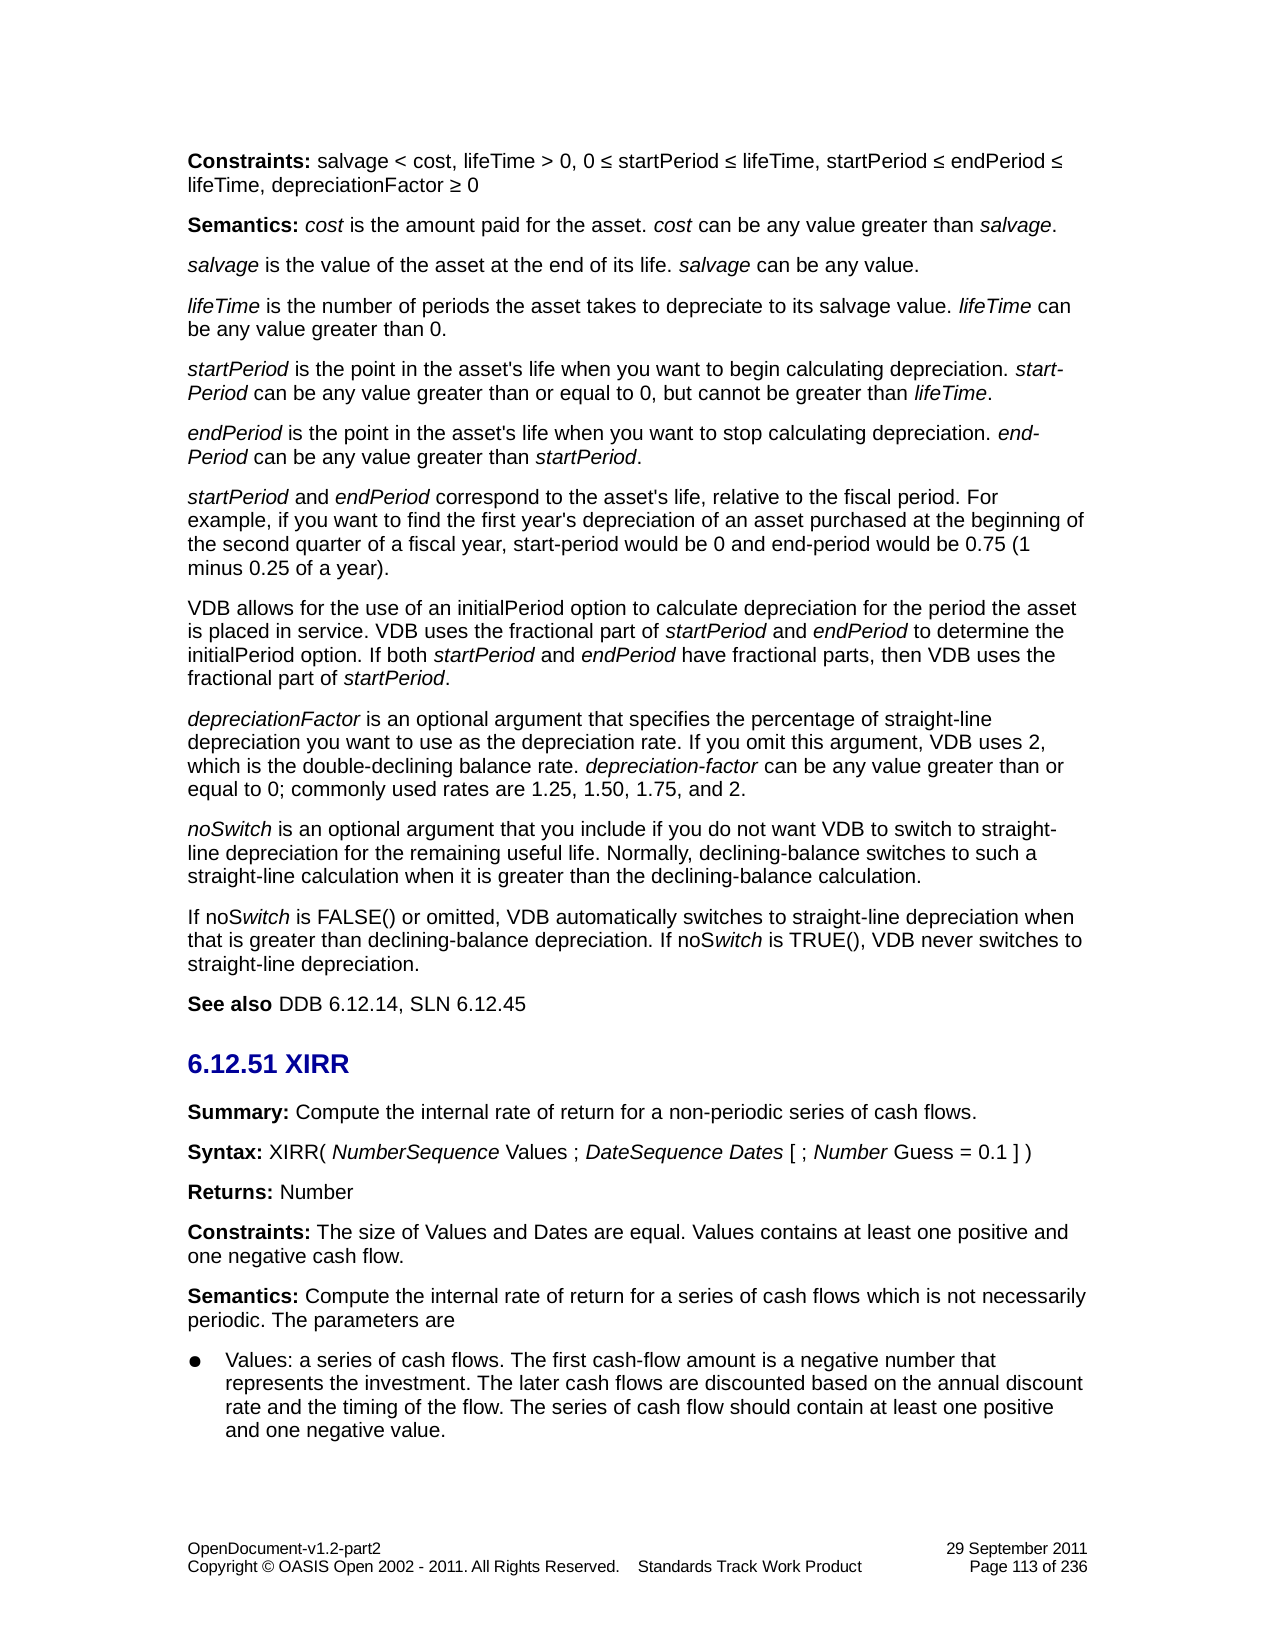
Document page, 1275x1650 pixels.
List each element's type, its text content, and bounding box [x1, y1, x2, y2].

text See also DDB 6.12.14, SLN 6.12.45 [187, 992, 1088, 1016]
text Constraints: The size of Values and Dates are equal. Values contains at least one positive and one negative cash flow. [187, 1221, 1088, 1268]
subtitle XIRR [187, 1049, 1088, 1079]
text startPeriod and endPeriod correspond to the asset's life, relative to the fiscal period. For example, if you want to find the first year's depreciation of an asset purchased at the beginning of the second quarter of a fiscal year, start-period would be 0 and end-period would be 0.75 (1 minus 0.25 of a year). [187, 485, 1088, 579]
text noSwitch is an optional argument that you include if you do not want VDB to switch to straight-line depreciation for the remaining useful life. Normally, declining-balance switches to such a straight-line calculation when it is greater than the declining-balance calculation. [187, 818, 1088, 888]
text Semantics: Compute the internal rate of return for a series of cash flows which is not necessarily periodic. The parameters are [187, 1284, 1088, 1332]
text lifeTime is the number of periods the asset takes to depreciate to its salvage value. lifeTime can be any value greater than 0. [187, 294, 1088, 341]
text endPeriod is the point in the asset's life when you want to stop calculating depreciation. end-Period can be any value greater than startPeriod. [187, 422, 1088, 469]
text Constraints: salvage < cost, lifeTime > 0, 0 ≤ startPeriod ≤ lifeTime, startPeriod ≤ endPeriod ≤ lifeTime, depreciationFactor ≥ 0 [187, 150, 1088, 197]
list Values: a series of cash flows. The first cash-flow amount is a negative number that represents the investment. The later cash flows are discounted based on the annual discount rate and the timing of the flow. The series of cash flow should contain at least one positive and one negative value. [187, 1348, 1088, 1442]
text VDB allows for the use of an initialPeriod option to calculate depreciation for the period the asset is placed in service. VDB uses the fractional part of startPeriod and endPeriod to determine the initialPeriod option. If both startPeriod and endPeriod have fractional parts, then VDB uses the fractional part of startPeriod. [187, 596, 1088, 690]
text depreciationFactor is an optional argument that specifies the percentage of straight-line depreciation you want to use as the depreciation rate. If you omit this argument, VDB uses 2, which is the double-declining balance rate. depreciation-factor can be any value greater than or equal to 0; commonly used rates are 1.25, 1.50, 1.75, and 2. [187, 707, 1088, 801]
text startPeriod is the point in the asset's life when you want to begin calculating depreciation. start-Period can be any value greater than or equal to 0, but cannot be greater than lifeTime. [187, 358, 1088, 405]
text If noSwitch is FALSE() or omitted, VDB automatically switches to straight-line depreciation when that is greater than declining-balance depreciation. If noSwitch is TRUE(), VDB never switches to straight-line depreciation. [187, 905, 1088, 976]
text Syntax: XIRR( NumberSequence Values ; DateSequence Dates [ ; Number Guess = 0.1 ] ) [187, 1140, 1088, 1164]
text Returns: Number [187, 1181, 1088, 1204]
text salvage is the value of the asset at the end of its life. salvage can be any value. [187, 254, 1088, 277]
text Summary: Compute the internal rate of return for a non-periodic series of cash flows. [187, 1100, 1088, 1124]
text Semantics: cost is the amount paid for the asset. cost can be any value greater than salvage. [187, 214, 1088, 237]
